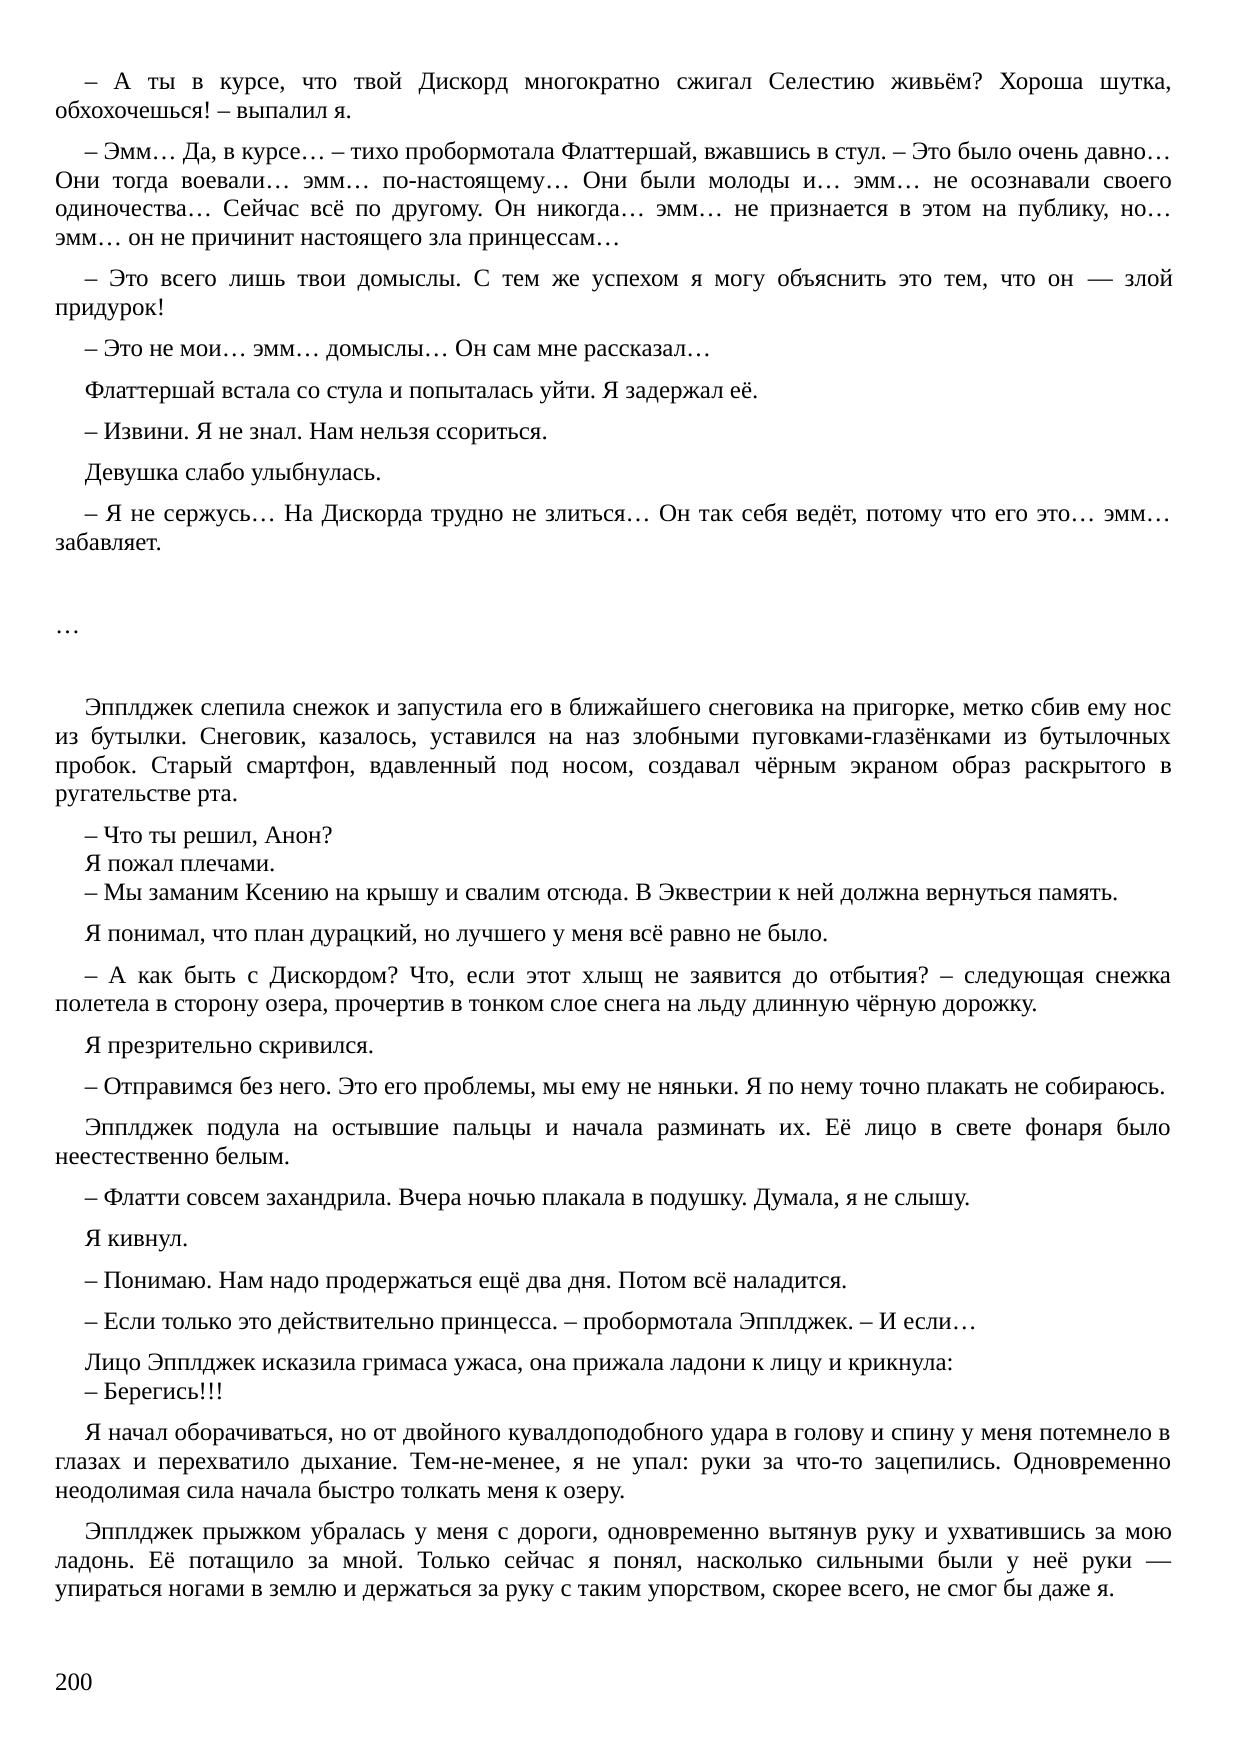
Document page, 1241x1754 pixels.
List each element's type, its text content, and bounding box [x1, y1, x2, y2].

text – Флатти совсем захандрила. Вчера ночью плакала в подушку. Думала, я не слышу. [55, 1182, 1173, 1211]
text Лицо Эпплджек исказила гримаса ужаса, она прижала ладони к лицу и крикнула: [55, 1347, 1173, 1376]
text Я кивнул. [55, 1223, 1173, 1252]
text – Эмм… Да, в курсе… – тихо пробормотала Флаттершай, вжавшись в стул. – Это было очень давно… Они тогда воевали… эмм… по-настоящему… Они были молоды и… эмм… не осознавали своего одиночества… Сейчас всё по другому. Он никогда… эмм… не признается в этом на публику, но… эмм… он не причинит настоящего зла принцессам… [55, 136, 1173, 251]
text – А как быть с Дискордом? Что, если этот хлыщ не заявится до отбытия? – следующая снежка полетела в сторону озера, прочертив в тонком слое снега на льду длинную чёрную дорожку. [55, 960, 1173, 1017]
text Девушка слабо улыбнулась. [55, 457, 1173, 486]
text – Я не сержусь… На Дискорда трудно не злиться… Он так себя ведёт, потому что его это… эмм… забавляет. [55, 498, 1173, 556]
text – Понимаю. Нам надо продержаться ещё два дня. Потом всё наладится. [55, 1265, 1173, 1293]
text Эпплджек подула на остывшие пальцы и начала разминать их. Её лицо в свете фонаря было неестественно белым. [55, 1112, 1173, 1170]
text – Берегись!!! [55, 1376, 1173, 1405]
text Флаттершай встала со стула и попыталась уйти. Я задержал её. [55, 375, 1173, 403]
text Эпплджек слепила снежок и запустила его в ближайшего снеговика на пригорке, метко сбив ему нос из бутылки. Снеговик, казалось, уставился на наз злобными пуговками-глазёнками из бутылочных пробок. Старый смартфон, вдавленный под носом, создавал чёрным экраном образ раскрытого в ругательстве рта. [55, 692, 1173, 807]
text Эпплджек прыжком убралась у меня с дороги, одновременно вытянув руку и ухватившись за мою ладонь. Её потащило за мной. Только сейчас я понял, насколько сильными были у неё руки — упираться ногами в землю и держаться за руку с таким упорством, скорее всего, не смог бы даже я. [55, 1516, 1173, 1602]
text Я понимал, что план дурацкий, но лучшего у меня всё равно не было. [55, 918, 1173, 947]
text – А ты в курсе, что твой Дискорд многократно сжигал Селестию живьём? Хороша шутка, обхохочешься! – выпалил я. [55, 66, 1173, 123]
text – Что ты решил, Анон? [55, 820, 1173, 848]
text … [55, 610, 1173, 638]
text – Если только это действительно принцесса. – пробормотала Эпплджек. – И если… [55, 1306, 1173, 1335]
text Я пожал плечами. [55, 848, 1173, 877]
text – Это всего лишь твои домыслы. С тем же успехом я могу объяснить это тем, что он — злой придурок! [55, 263, 1173, 321]
text Я начал оборачиваться, но от двойного кувалдоподобного удара в голову и спину у меня потемнело в глазах и перехватило дыхание. Тем-не-менее, я не упал: руки за что-то зацепились. Одновременно неодолимая сила начала быстро толкать меня к озеру. [55, 1417, 1173, 1503]
text – Это не мои… эмм… домыслы… Он сам мне рассказал… [55, 333, 1173, 362]
text Я презрительно скривился. [55, 1030, 1173, 1058]
text – Мы заманим Ксению на крышу и свалим отсюда. В Эквестрии к ней должна вернуться память. [55, 877, 1173, 906]
text – Извини. Я не знал. Нам нельзя ссориться. [55, 416, 1173, 445]
text – Отправимся без него. Это его проблемы, мы ему не няньки. Я по нему точно плакать не собираюсь. [55, 1071, 1173, 1100]
